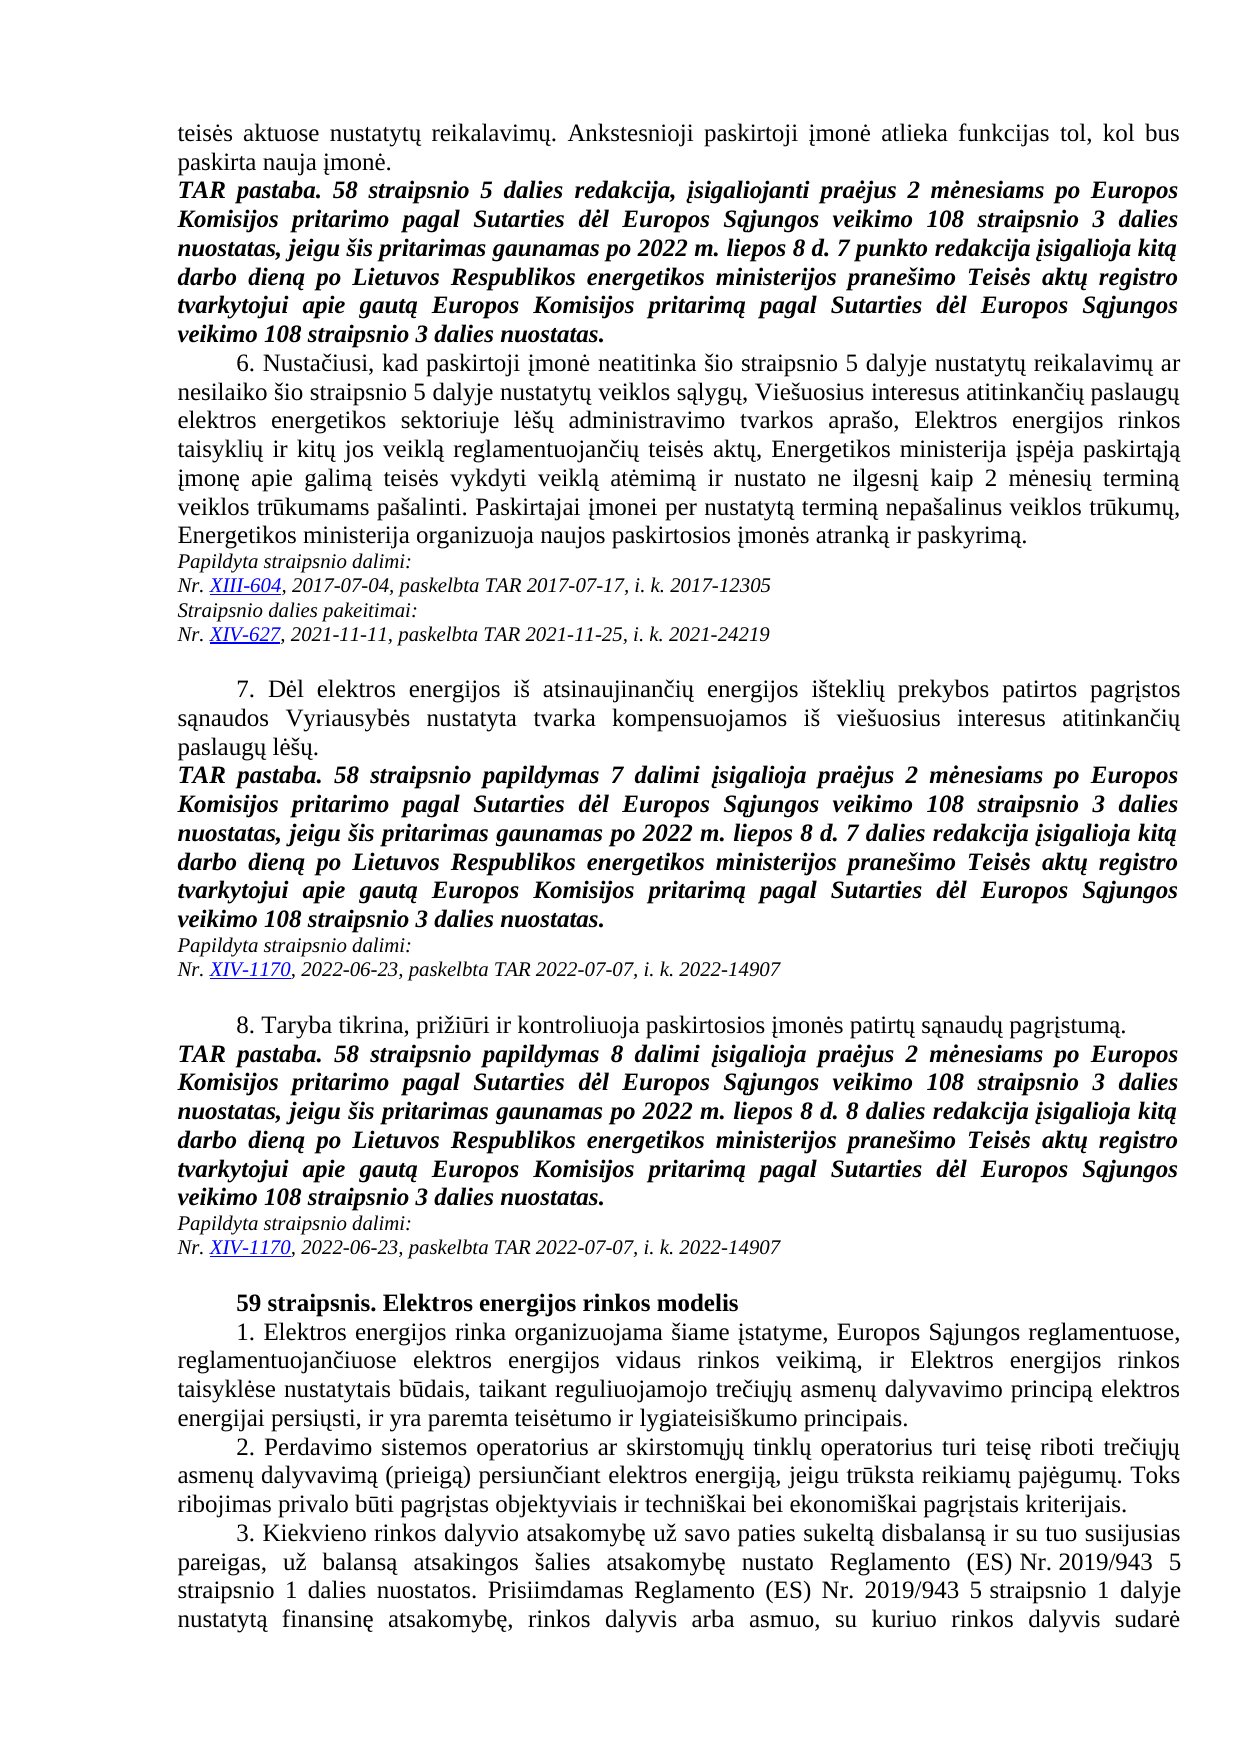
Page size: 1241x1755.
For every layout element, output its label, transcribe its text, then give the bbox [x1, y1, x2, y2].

text TAR pastaba. 58 straipsnio 5 dalies redakcija, įsigaliojanti praėjus 2 mėnesiams po Europos Komisijos pritarimo pagal Sutarties dėl Europos Sąjungos veikimo 108 straipsnio 3 dalies nuostatas, jeigu šis pritarimas gaunamas po 2022 m. liepos 8 d. 7 punkto redakcija įsigalioja kitą darbo dieną po Lietuvos Respublikos energetikos ministerijos pranešimo Teisės aktų registro tvarkytojui apie gautą Europos Komisijos pritarimą pagal Sutarties dėl Europos Sąjungos veikimo 108 straipsnio 3 dalies nuostatas. [177, 176, 1181, 348]
text Nr. XIV-1170, 2022-06-23, paskelbta TAR 2022-07-07, i. k. 2022-14907 [177, 1235, 1181, 1259]
text 1. Elektros energijos rinka organizuojama šiame įstatyme, Europos Sąjungos reglamentuose, reglamentuojančiuose elektros energijos vidaus rinkos veikimą, ir Elektros energijos rinkos taisyklėse nustatytais būdais, taikant reguliuojamojo trečiųjų asmenų dalyvavimo principą elektros energijai persiųsti, ir yra paremta teisėtumo ir lygiateisiškumo principais. [177, 1317, 1181, 1432]
text 7. Dėl elektros energijos iš atsinaujinančių energijos išteklių prekybos patirtos pagrįstos sąnaudos Vyriausybės nustatyta tvarka kompensuojamos iš viešuosius interesus atitinkančių paslaugų lėšų. [177, 674, 1181, 761]
text teisės aktuose nustatytų reikalavimų. Ankstesnioji paskirtoji įmonė atlieka funkcijas tol, kol bus paskirta nauja įmonė. [177, 118, 1181, 176]
text TAR pastaba. 58 straipsnio papildymas 8 dalimi įsigalioja praėjus 2 mėnesiams po Europos Komisijos pritarimo pagal Sutarties dėl Europos Sąjungos veikimo 108 straipsnio 3 dalies nuostatas, jeigu šis pritarimas gaunamas po 2022 m. liepos 8 d. 8 dalies redakcija įsigalioja kitą darbo dieną po Lietuvos Respublikos energetikos ministerijos pranešimo Teisės aktų registro tvarkytojui apie gautą Europos Komisijos pritarimą pagal Sutarties dėl Europos Sąjungos veikimo 108 straipsnio 3 dalies nuostatas. [177, 1039, 1181, 1211]
text 59 straipsnis. Elektros energijos rinkos modelis [177, 1288, 1181, 1317]
text Nr. XIV-627, 2021-11-11, paskelbta TAR 2021-11-25, i. k. 2021-24219 [177, 622, 1181, 646]
text 2. Perdavimo sistemos operatorius ar skirstomųjų tinklų operatorius turi teisę riboti trečiųjų asmenų dalyvavimą (prieigą) persiunčiant elektros energiją, jeigu trūksta reikiamų pajėgumų. Toks ribojimas privalo būti pagrįstas objektyviais ir techniškai bei ekonomiškai pagrįstais kriterijais. [177, 1432, 1181, 1518]
text 6. Nustačiusi, kad paskirtoji įmonė neatitinka šio straipsnio 5 dalyje nustatytų reikalavimų ar nesilaiko šio straipsnio 5 dalyje nustatytų veiklos sąlygų, Viešuosius interesus atitinkančių paslaugų elektros energetikos sektoriuje lėšų administravimo tvarkos aprašo, Elektros energijos rinkos taisyklių ir kitų jos veiklą reglamentuojančių teisės aktų, Energetikos ministerija įspėja paskirtąją įmonę apie galimą teisės vykdyti veiklą atėmimą ir nustato ne ilgesnį kaip 2 mėnesių terminą veiklos trūkumams pašalinti. Paskirtajai įmonei per nustatytą terminą nepašalinus veiklos trūkumų, Energetikos ministerija organizuoja naujos paskirtosios įmonės atranką ir paskyrimą. [177, 348, 1181, 549]
text Nr. XIV-1170, 2022-06-23, paskelbta TAR 2022-07-07, i. k. 2022-14907 [177, 957, 1181, 981]
text Papildyta straipsnio dalimi: [177, 933, 1181, 957]
text 8. Taryba tikrina, prižiūri ir kontroliuoja paskirtosios įmonės patirtų sąnaudų pagrįstumą. [177, 1010, 1181, 1039]
text Straipsnio dalies pakeitimai: [177, 597, 1181, 622]
text Papildyta straipsnio dalimi: [177, 1211, 1181, 1235]
text 3. Kiekvieno rinkos dalyvio atsakomybę už savo paties sukeltą disbalansą ir su tuo susijusias pareigas, už balansą atsakingos šalies atsakomybę nustato Reglamento (ES) Nr. 2019/943 5 straipsnio 1 dalies nuostatos. Prisiimdamas Reglamento (ES) Nr. 2019/943 5 straipsnio 1 dalyje nustatytą finansinę atsakomybę, rinkos dalyvis arba asmuo, su kuriuo rinkos dalyvis sudarė [177, 1518, 1181, 1633]
text Papildyta straipsnio dalimi: [177, 549, 1181, 573]
text Nr. XIII-604, 2017-07-04, paskelbta TAR 2017-07-17, i. k. 2017-12305 [177, 573, 1181, 597]
text TAR pastaba. 58 straipsnio papildymas 7 dalimi įsigalioja praėjus 2 mėnesiams po Europos Komisijos pritarimo pagal Sutarties dėl Europos Sąjungos veikimo 108 straipsnio 3 dalies nuostatas, jeigu šis pritarimas gaunamas po 2022 m. liepos 8 d. 7 dalies redakcija įsigalioja kitą darbo dieną po Lietuvos Respublikos energetikos ministerijos pranešimo Teisės aktų registro tvarkytojui apie gautą Europos Komisijos pritarimą pagal Sutarties dėl Europos Sąjungos veikimo 108 straipsnio 3 dalies nuostatas. [177, 761, 1181, 933]
